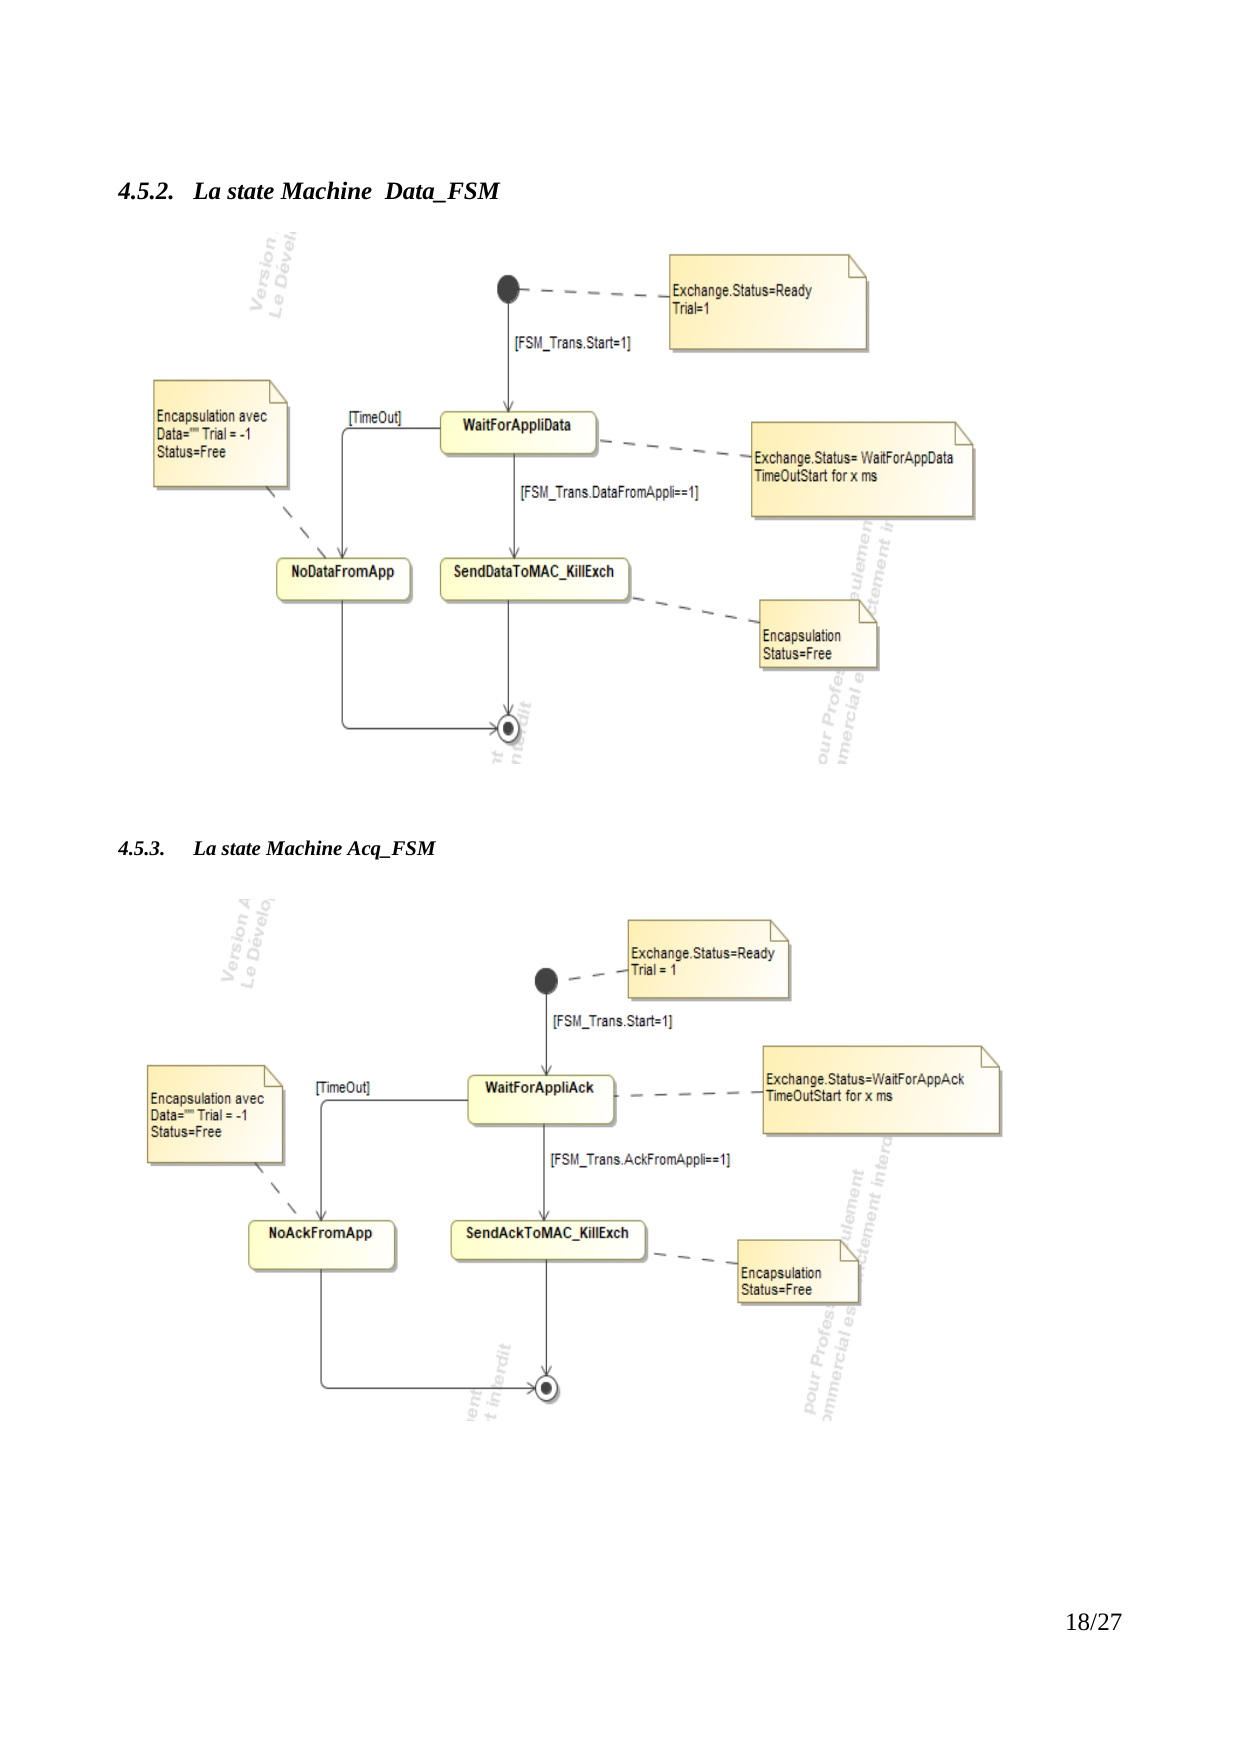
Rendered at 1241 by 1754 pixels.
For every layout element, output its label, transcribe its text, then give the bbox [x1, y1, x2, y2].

subtitle La state Machine Acq_FSM [118, 836, 1122, 860]
subtitle La state Machine Data_FSM [118, 176, 1122, 205]
